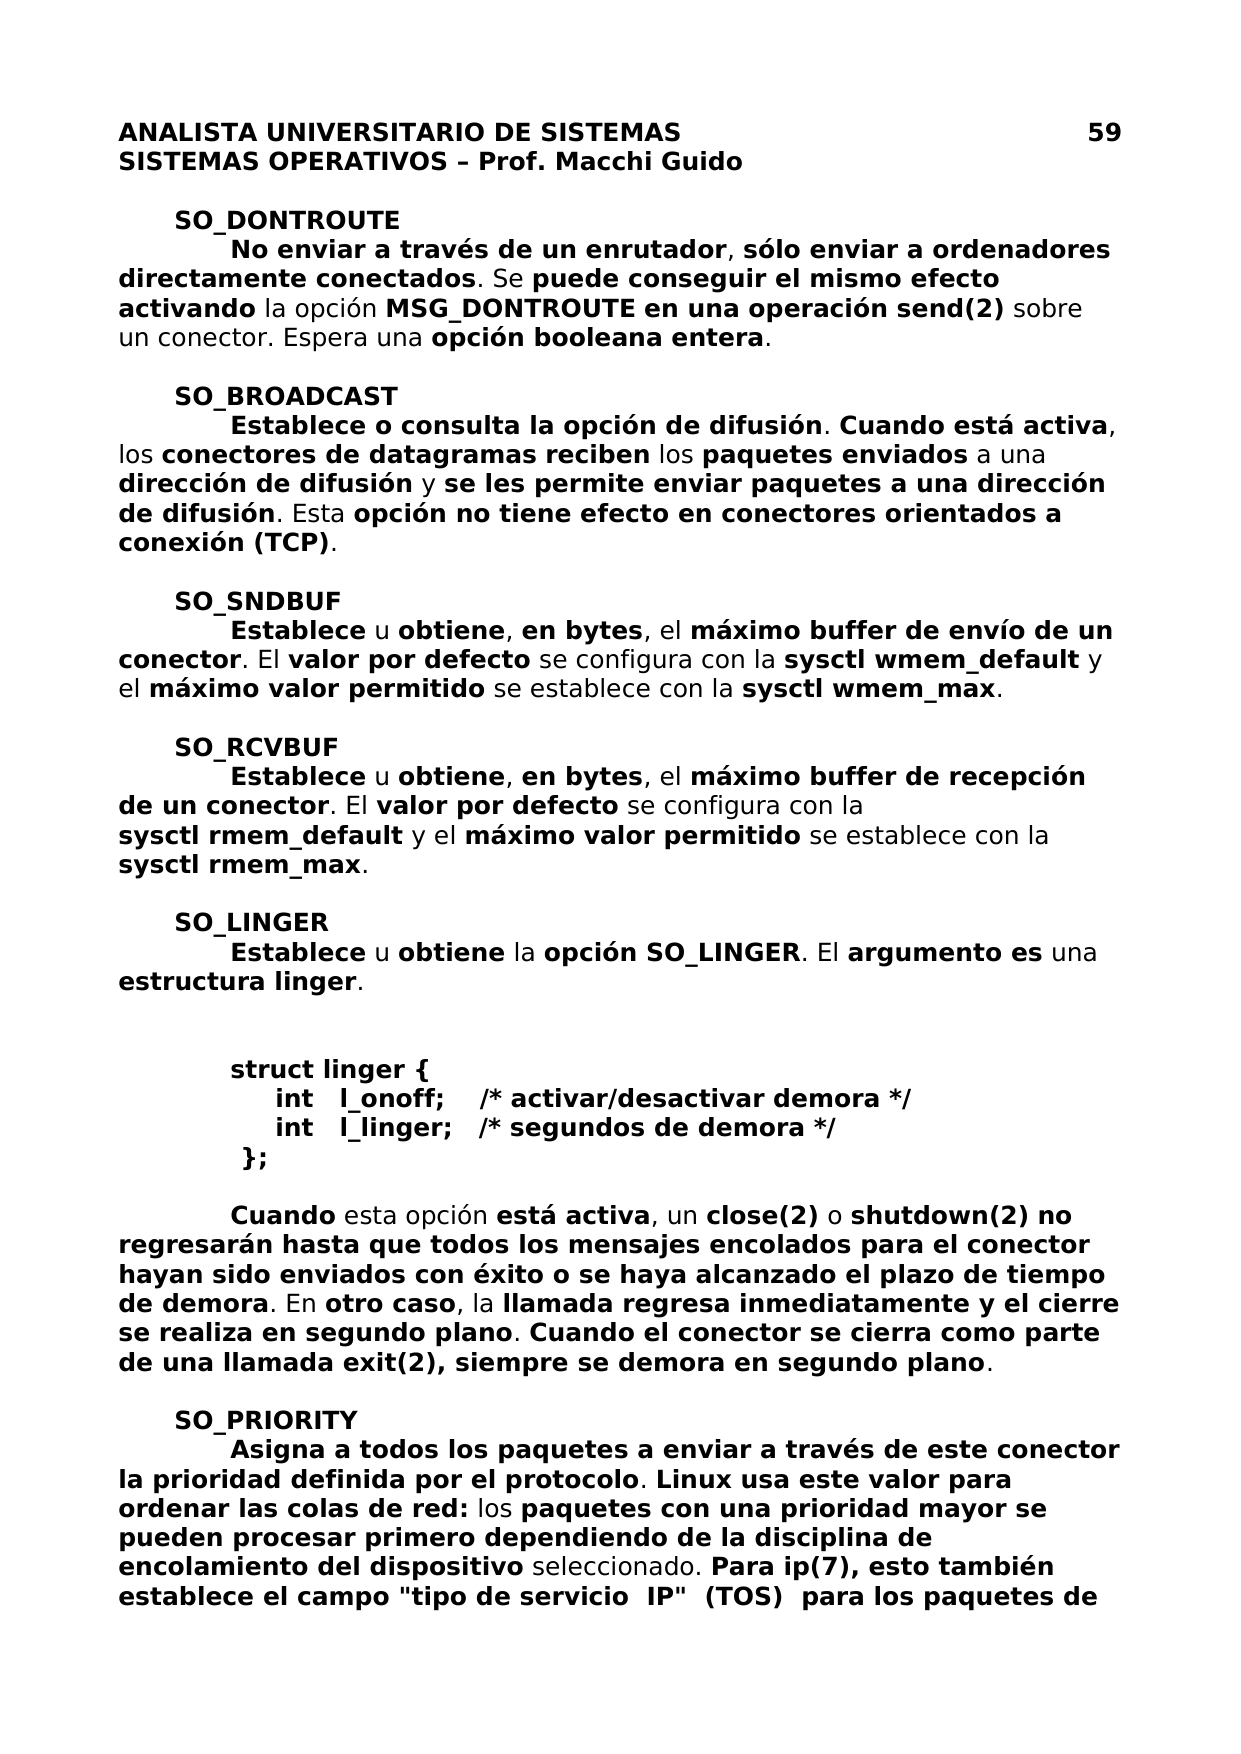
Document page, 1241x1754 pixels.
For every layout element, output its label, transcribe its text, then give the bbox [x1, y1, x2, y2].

text SO_PRIORITY [118, 1406, 1122, 1436]
text struct linger { [118, 1055, 1122, 1084]
text SO_LINGER [118, 909, 1122, 938]
text sysctl rmem_default y el máximo valor permitido se establece con la sysctl rmem_max. [118, 821, 1122, 879]
text int l_linger; /* segundos de demora */ [118, 1113, 1122, 1143]
text SO_DONTROUTE [118, 206, 1122, 235]
text SO_BROADCAST [118, 382, 1122, 411]
text SO_RCVBUF [118, 733, 1122, 762]
text int l_onoff; /* activar/desactivar demora */ [118, 1084, 1122, 1113]
text }; [118, 1143, 1122, 1172]
text SO_SNDBUF [118, 587, 1122, 616]
text Asigna a todos los paquetes a enviar a través de este conector la prioridad definida por el protocolo. Linux usa este valor para ordenar las colas de red: los paquetes con una prioridad mayor se pueden procesar primero dependiendo de la disciplina de encolamiento del dispositivo seleccionado. Para ip(7), esto también establece el campo "tipo de servicio IP" (TOS) para los paquetes de [118, 1436, 1122, 1611]
text Establece u obtiene la opción SO_LINGER. El argumento es una estructura linger. [118, 938, 1122, 996]
text Establece u obtiene, en bytes, el máximo buffer de recepción de un conector. El valor por defecto se configura con la [118, 762, 1122, 821]
text Cuando esta opción está activa, un close(2) o shutdown(2) no regresarán hasta que todos los mensajes encolados para el conector hayan sido enviados con éxito o se haya alcanzado el plazo de tiempo de demora. En otro caso, la llamada regresa inmediatamente y el cierre se realiza en segundo plano. Cuando el conector se cierra como parte de una llamada exit(2), siempre se demora en segundo plano. [118, 1201, 1122, 1377]
text Establece u obtiene, en bytes, el máximo buffer de envío de un conector. El valor por defecto se configura con la sysctl wmem_default y el máximo valor permitido se establece con la sysctl wmem_max. [118, 616, 1122, 704]
text Establece o consulta la opción de difusión. Cuando está activa, los conectores de datagramas reciben los paquetes enviados a una dirección de difusión y se les permite enviar paquetes a una dirección de difusión. Esta opción no tiene efecto en conectores orientados a conexión (TCP). [118, 411, 1122, 557]
text No enviar a través de un enrutador, sólo enviar a ordenadores directamente conectados. Se puede conseguir el mismo efecto activando la opción MSG_DONTROUTE en una operación send(2) sobre un conector. Espera una opción booleana entera. [118, 235, 1122, 352]
